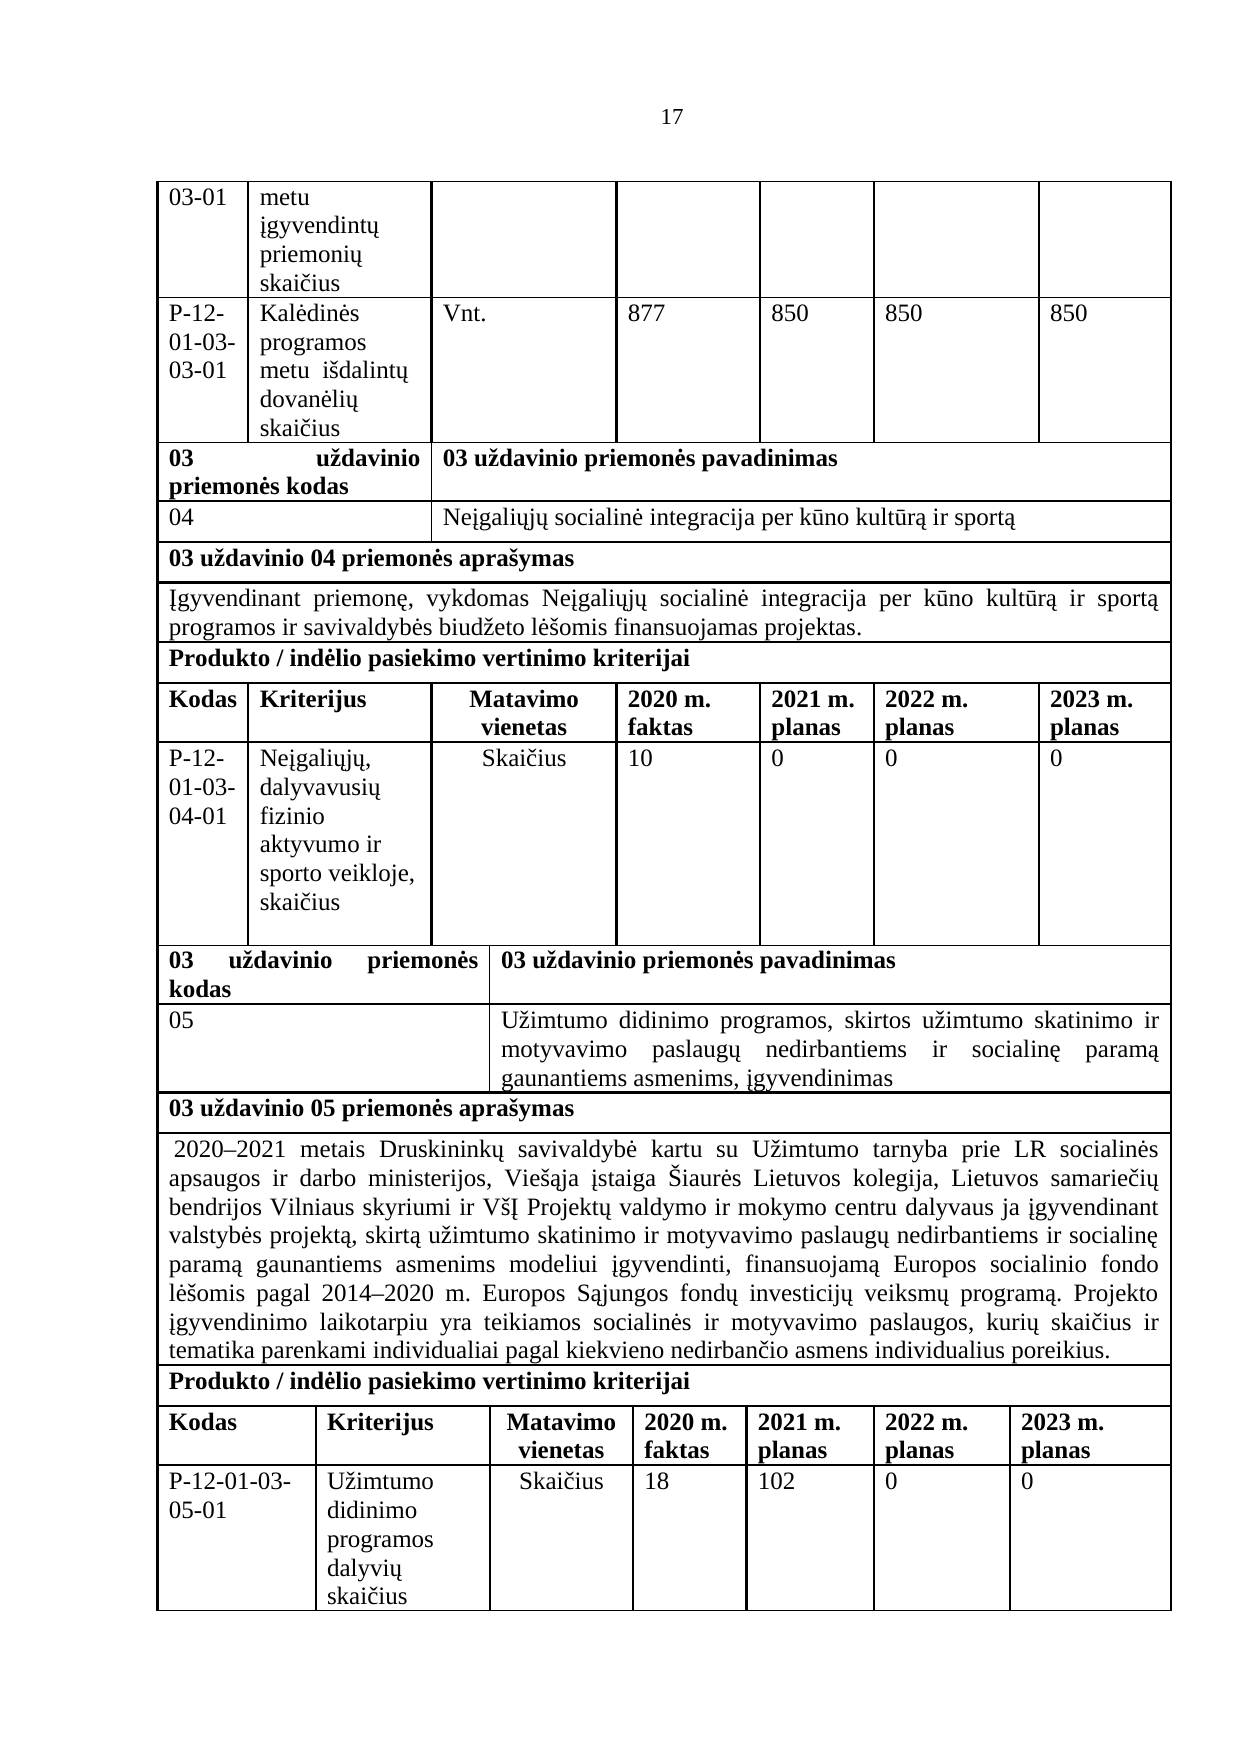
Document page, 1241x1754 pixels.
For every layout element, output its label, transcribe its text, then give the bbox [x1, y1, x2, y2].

table_cell Skaičius [433, 743, 615, 944]
table_cell [1172, 1091, 1178, 1132]
table_cell 850 [761, 298, 873, 442]
table_cell 0 [1011, 1466, 1170, 1610]
table_cell [1172, 1464, 1178, 1610]
table_cell [1172, 741, 1178, 944]
table_cell 10 [618, 743, 759, 944]
table_cell 850 [875, 298, 1038, 442]
table_cell 0 [875, 1466, 1009, 1610]
table_cell [1172, 541, 1178, 581]
table_cell [618, 182, 759, 297]
table_cell 2020 m. faktas [618, 684, 759, 741]
table_cell 2020 m. faktas [634, 1407, 745, 1464]
table_cell [1172, 181, 1178, 297]
table_cell [1172, 682, 1178, 741]
table_cell Neįgaliųjų, dalyvavusių fizinio aktyvumo ir sporto veikloje, skaičius [249, 743, 430, 944]
table_cell [1172, 641, 1178, 682]
table_cell Matavimo vienetas [433, 684, 615, 741]
table_cell [761, 182, 873, 297]
table_cell 2023 m. planas [1040, 684, 1170, 741]
table_cell 2022 m. planas [875, 1407, 1009, 1464]
table_cell [1172, 1132, 1178, 1364]
table_cell Neįgaliųjų socialinė integracija per kūno kultūrą ir sportą [432, 502, 1170, 541]
table_cell 877 [618, 298, 759, 442]
table_cell 850 [1040, 298, 1170, 442]
table_cell [1172, 581, 1178, 641]
table_cell Produkto / indėlio pasiekimo vertinimo kriterijai [159, 1366, 1170, 1405]
table_cell 18 [634, 1466, 745, 1610]
table_cell Kriterijus [249, 684, 430, 741]
table_cell 03 uždavinio priemonės pavadinimas [490, 946, 1170, 1003]
table_cell Kodas [159, 1407, 315, 1464]
table_cell [1172, 1405, 1178, 1464]
table_cell [1172, 500, 1178, 541]
table_cell Užimtumo didinimo programos dalyvių skaičius [317, 1466, 489, 1610]
table_cell [1172, 1364, 1178, 1405]
table_cell Produkto / indėlio pasiekimo vertinimo kriterijai [159, 643, 1170, 682]
table_cell [1040, 182, 1170, 297]
table_cell Skaičius [491, 1466, 632, 1610]
table_cell [1172, 442, 1178, 500]
table_cell 2020‒2021 metais Druskininkų savivaldybė kartu su Užimtumo tarnyba prie LR socialinės apsaugos ir darbo ministerijos, Viešąja įstaiga Šiaurės Lietuvos kolegija, Lietuvos samariečių bendrijos Vilniaus skyriumi ir VšĮ Projektų valdymo ir mokymo centru dalyvaus ja įgyvendinant valstybės projektą, skirtą užimtumo skatinimo ir motyvavimo paslaugų nedirbantiems ir socialinę paramą gaunantiems asmenims modeliui įgyvendinti, finansuojamą Europos socialinio fondo lėšomis pagal 2014–2020 m. Europos Sąjungos fondų investicijų veiksmų programą. Projekto įgyvendinimo laikotarpiu yra teikiamos socialinės ir motyvavimo paslaugos, kurių skaičius ir tematika parenkami individualiai pagal kiekvieno nedirbančio asmens individualius poreikius. [159, 1134, 1170, 1364]
table_cell [433, 182, 615, 297]
table_cell 0 [761, 743, 873, 944]
table_cell P-12-01-03-03-01 [159, 298, 247, 442]
table_cell 03 uždavinio priemonės pavadinimas [432, 443, 1170, 500]
table_cell P-12-01-03-04-01 [159, 743, 247, 944]
table_cell 2021 m. planas [761, 684, 873, 741]
table_cell [1172, 1003, 1178, 1091]
table_cell 102 [748, 1466, 873, 1610]
table_cell 05 [159, 1005, 489, 1091]
table_cell Vnt. [433, 298, 615, 442]
table_cell 2021 m. planas [748, 1407, 873, 1464]
table_cell 0 [1040, 743, 1170, 944]
table_cell [875, 182, 1038, 297]
table_cell 0 [875, 743, 1038, 944]
table_cell 03 uždavinio priemonės kodas [159, 946, 489, 1003]
table_cell Kalėdinės programos metu išdalintų dovanėlių skaičius [249, 298, 430, 442]
table_cell Kriterijus [317, 1407, 489, 1464]
table_cell Kodas [159, 684, 247, 741]
table_cell 03 uždavinio 05 priemonės aprašymas [159, 1094, 1170, 1132]
table_cell Matavimo vienetas [491, 1407, 632, 1464]
table_cell [1172, 945, 1178, 1003]
table_cell 03-01 [159, 182, 247, 297]
table_cell Užimtumo didinimo programos, skirtos užimtumo skatinimo ir motyvavimo paslaugų nedirbantiems ir socialinę paramą gaunantiems asmenims, įgyvendinimas [490, 1005, 1170, 1091]
table_cell 2022 m. planas [875, 684, 1038, 741]
table_cell 04 [159, 502, 431, 541]
table_cell 2023 m. planas [1011, 1407, 1170, 1464]
table_cell P-12-01-03-05-01 [159, 1466, 315, 1610]
table_cell 03 uždavinio 04 priemonės aprašymas [159, 543, 1170, 581]
table_cell metu įgyvendintų priemonių skaičius [249, 182, 430, 297]
table_cell [1172, 297, 1178, 442]
table_cell Įgyvendinant priemonę, vykdomas Neįgaliųjų socialinė integracija per kūno kultūrą ir sportą programos ir savivaldybės biudžeto lėšomis finansuojamas projektas. [159, 584, 1170, 641]
table_cell 03 uždavinio priemonės kodas [159, 443, 431, 500]
